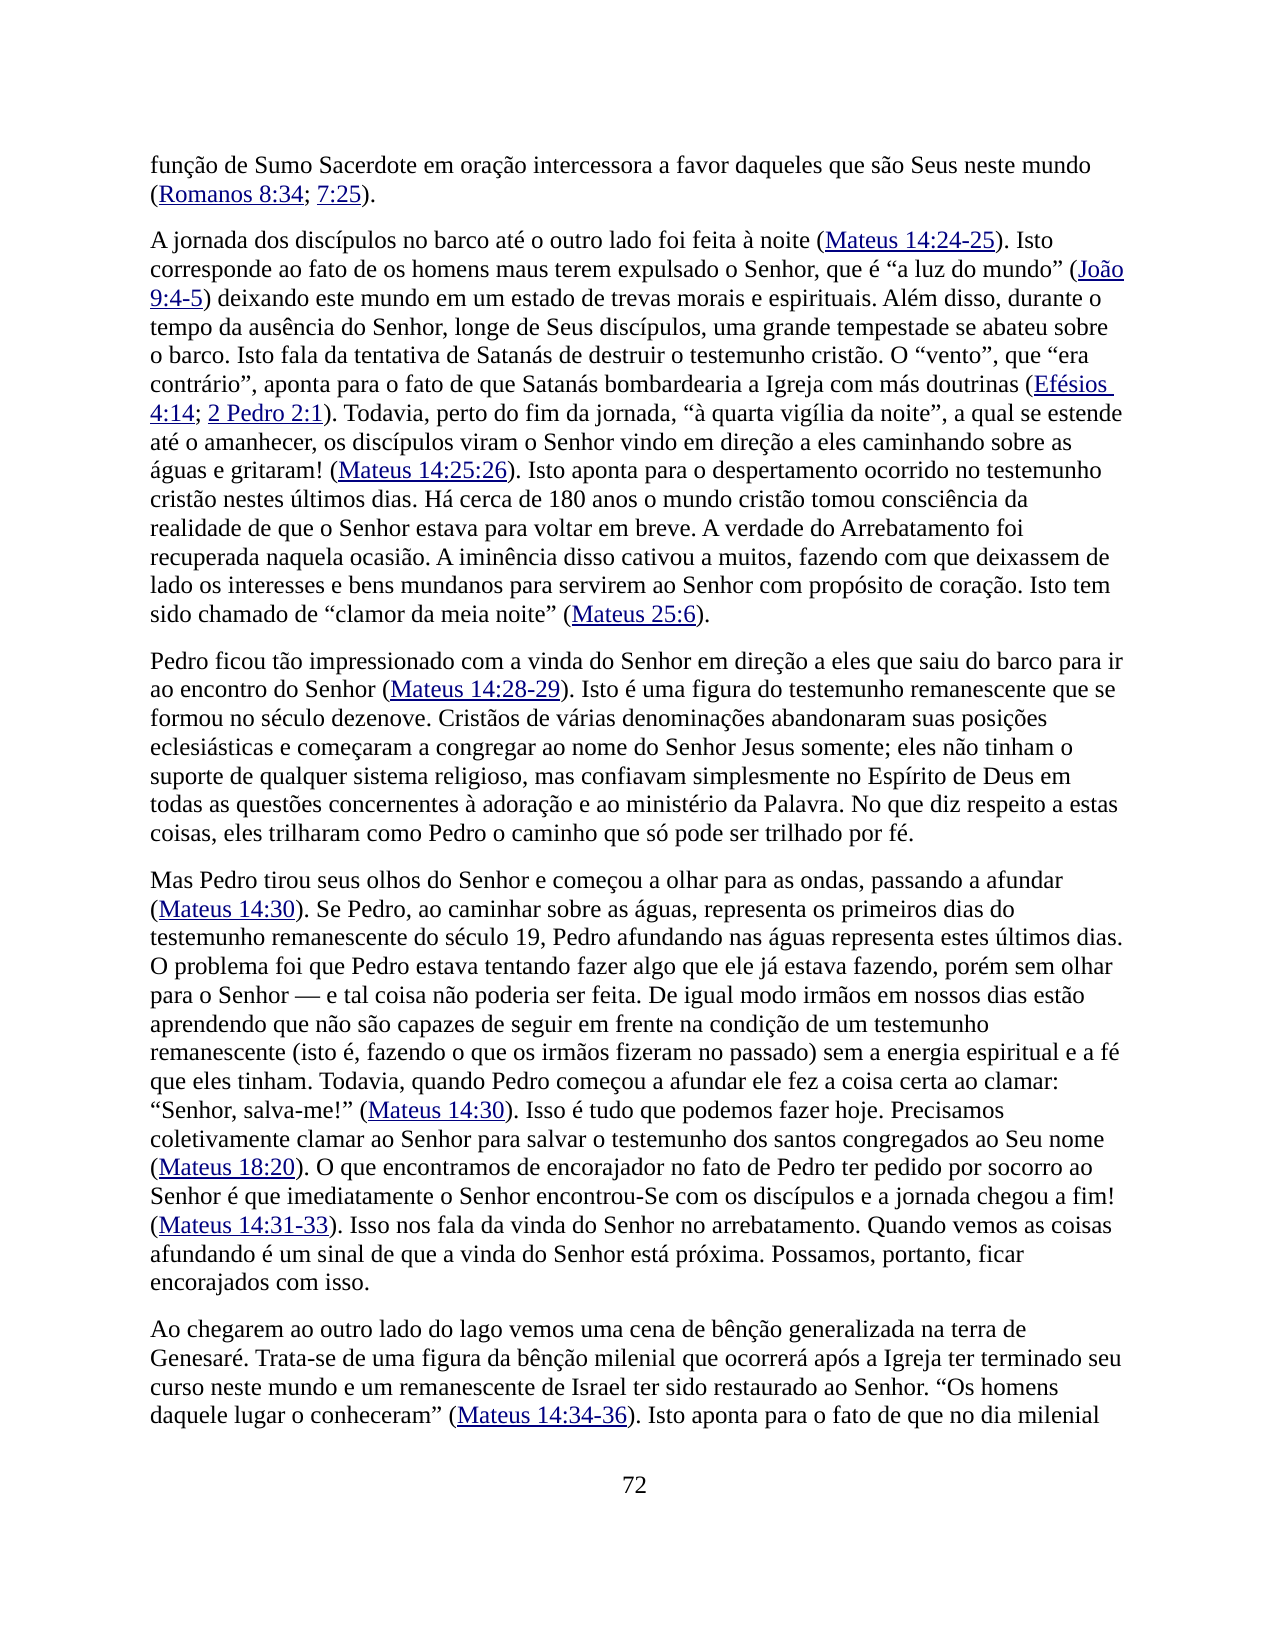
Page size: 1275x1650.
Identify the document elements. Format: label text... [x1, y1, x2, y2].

text Mas Pedro tirou seus olhos do Senhor e começou a olhar para as ondas, passando a afundar (Mateus 14:30). Se Pedro, ao caminhar sobre as águas, representa os primeiros dias do testemunho remanescente do século 19, Pedro afundando nas águas representa estes últimos dias. O problema foi que Pedro estava tentando fazer algo que ele já estava fazendo, porém sem olhar para o Senhor — e tal coisa não poderia ser feita. De igual modo irmãos em nossos dias estão aprendendo que não são capazes de seguir em frente na condição de um testemunho remanescente (isto é, fazendo o que os irmãos fizeram no passado) sem a energia espiritual e a fé que eles tinham. Todavia, quando Pedro começou a afundar ele fez a coisa certa ao clamar: “Senhor, salva-me!” (Mateus 14:30). Isso é tudo que podemos fazer hoje. Precisamos coletivamente clamar ao Senhor para salvar o testemunho dos santos congregados ao Seu nome (Mateus 18:20). O que encontramos de encorajador no fato de Pedro ter pedido por socorro ao Senhor é que imediatamente o Senhor encontrou-Se com os discípulos e a jornada chegou a fim! (Mateus 14:31-33). Isso nos fala da vinda do Senhor no arrebatamento. Quando vemos as coisas afundando é um sinal de que a vinda do Senhor está próxima. Possamos, portanto, ficar encorajados com isso. [150, 865, 1125, 1296]
text Ao chegarem ao outro lado do lago vemos uma cena de bênção generalizada na terra de Genesaré. Trata-se de uma figura da bênção milenial que ocorrerá após a Igreja ter terminado seu curso neste mundo e um remanescente de Israel ter sido restaurado ao Senhor. “Os homens daquele lugar o conheceram” (Mateus 14:34-36). Isto aponta para o fato de que no dia milenial [150, 1314, 1125, 1429]
text Pedro ficou tão impressionado com a vinda do Senhor em direção a eles que saiu do barco para ir ao encontro do Senhor (Mateus 14:28-29). Isto é uma figura do testemunho remanescente que se formou no século dezenove. Cristãos de várias denominações abandonaram suas posições eclesiásticas e começaram a congregar ao nome do Senhor Jesus somente; eles não tinham o suporte de qualquer sistema religioso, mas confiavam simplesmente no Espírito de Deus em todas as questões concernentes à adoração e ao ministério da Palavra. No que diz respeito a estas coisas, eles trilharam como Pedro o caminho que só pode ser trilhado por fé. [150, 646, 1125, 847]
text função de Sumo Sacerdote em oração intercessora a favor daqueles que são Seus neste mundo (Romanos 8:34; 7:25). [150, 150, 1125, 207]
text A jornada dos discípulos no barco até o outro lado foi feita à noite (Mateus 14:24-25). Isto corresponde ao fato de os homens maus terem expulsado o Senhor, que é “a luz do mundo” (João 9:4-5) deixando este mundo em um estado de trevas morais e espirituais. Além disso, durante o tempo da ausência do Senhor, longe de Seus discípulos, uma grande tempestade se abateu sobre o barco. Isto fala da tentativa de Satanás de destruir o testemunho cristão. O “vento”, que “era contrário”, aponta para o fato de que Satanás bombardearia a Igreja com más doutrinas (Efésios 4:14; 2 Pedro 2:1). Todavia, perto do fim da jornada, “à quarta vigília da noite”, a qual se estende até o amanhecer, os discípulos viram o Senhor vindo em direção a eles caminhando sobre as águas e gritaram! (Mateus 14:25:26). Isto aponta para o despertamento ocorrido no testemunho cristão nestes últimos dias. Há cerca de 180 anos o mundo cristão tomou consciência da realidade de que o Senhor estava para voltar em breve. A verdade do Arrebatamento foi recuperada naquela ocasião. A iminência disso cativou a muitos, fazendo com que deixassem de lado os interesses e bens mundanos para servirem ao Senhor com propósito de coração. Isto tem sido chamado de “clamor da meia noite” (Mateus 25:6). [150, 225, 1125, 628]
